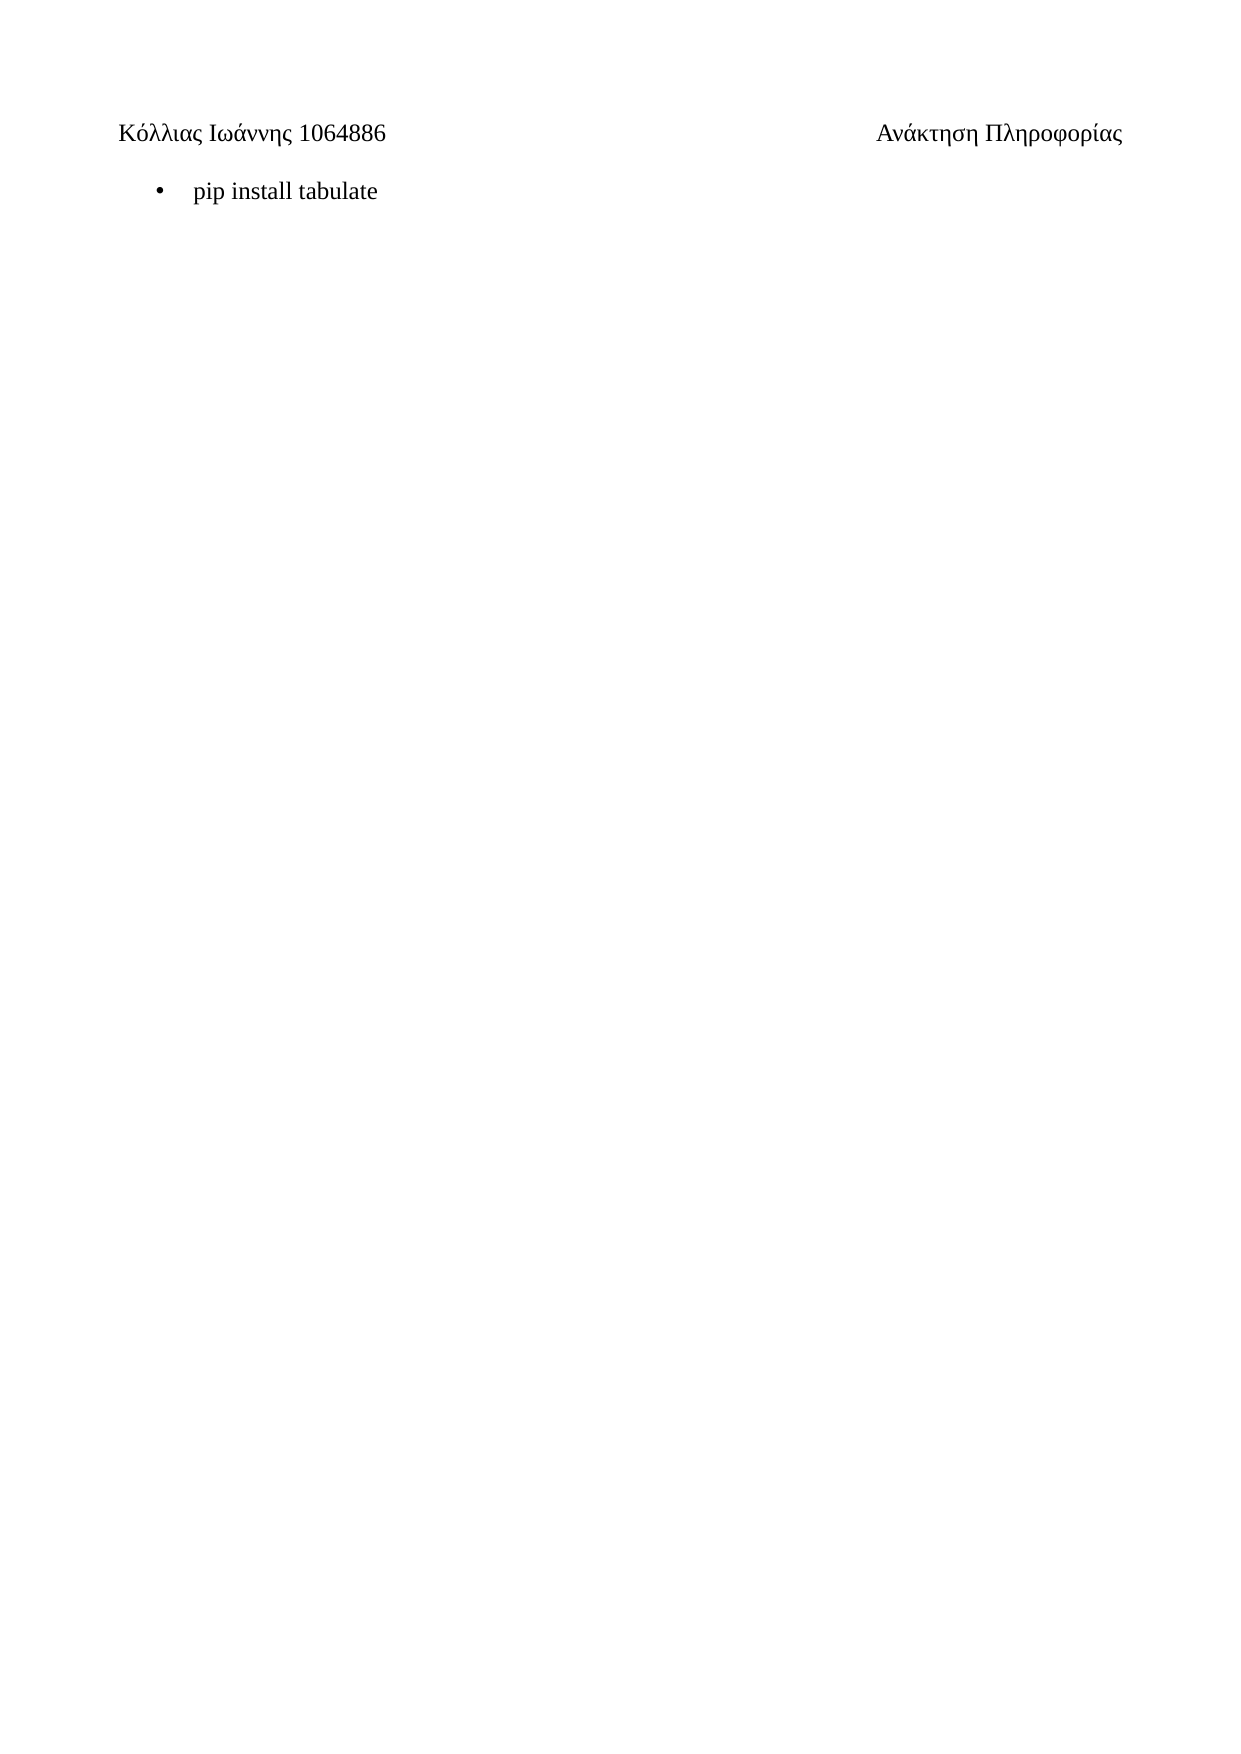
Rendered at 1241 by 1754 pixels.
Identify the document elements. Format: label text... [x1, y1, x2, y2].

list pip install tabulate [156, 176, 1122, 205]
